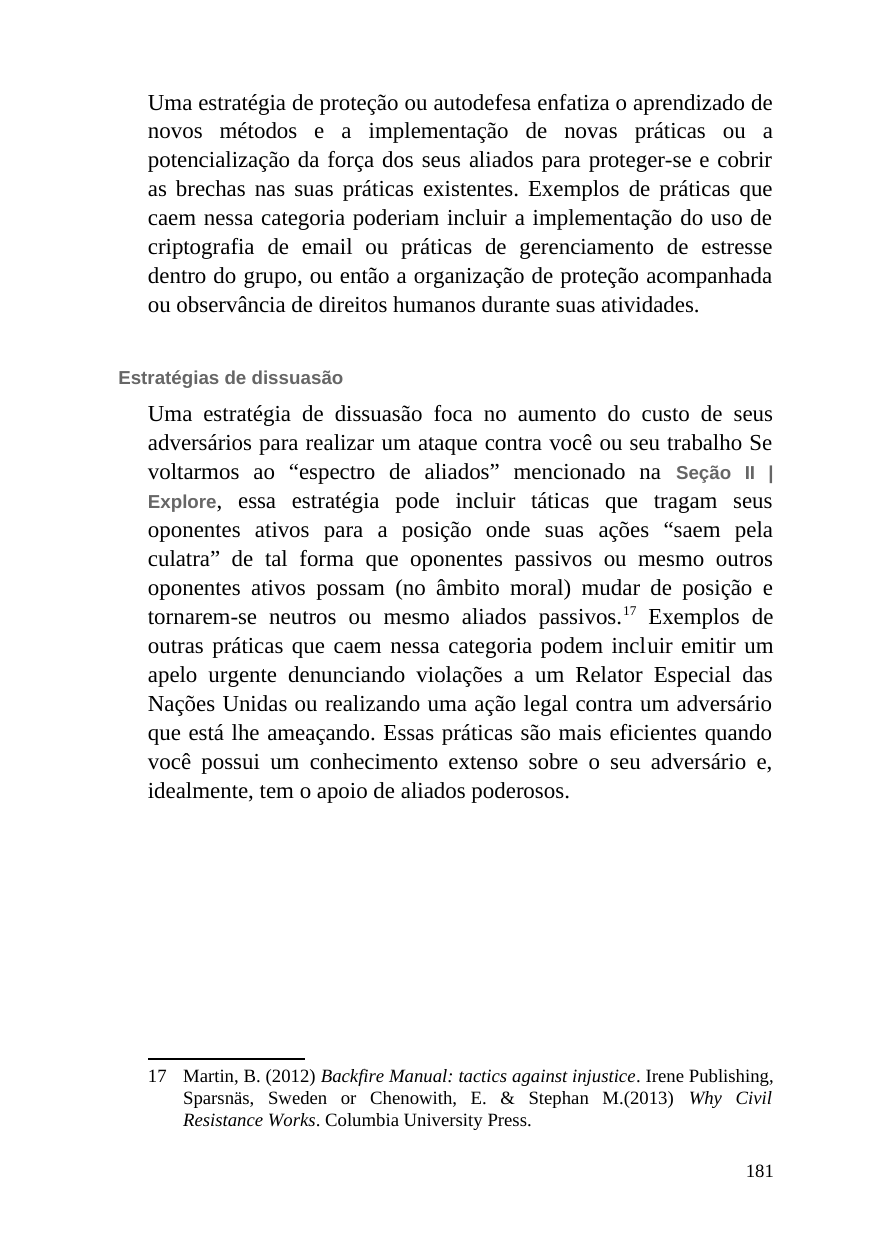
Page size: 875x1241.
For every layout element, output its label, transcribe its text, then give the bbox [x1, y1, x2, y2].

text Uma estratégia de dissuasão foca no aumento do custo de seus adversários para realizar um ataque contra você ou seu trabalho Se voltarmos ao “espectro de aliados” mencionado na Seção II | Explore, essa estratégia pode incluir táticas que tragam seus oponentes ativos para a posição onde suas ações “saem pela culatra” de tal forma que oponentes passivos ou mesmo outros oponentes ativos possam (no âmbito moral) mudar de posição e tornarem-se neutros ou mesmo aliados passivos. Exemplos de outras práticas que caem nessa categoria podem incluir emitir um apelo urgente denunciando violações a um Relator Especial das Nações Unidas ou realizando uma ação legal contra um adversário que está lhe ameaçando. Essas práticas são mais eficientes quando você possui um conhecimento extenso sobre o seu adversário e, idealmente, tem o apoio de aliados poderosos. [148, 400, 774, 803]
text Uma estratégia de proteção ou autodefesa enfatiza o aprendizado de novos métodos e a implementação de novas práticas ou a potencialização da força dos seus aliados para proteger-se e cobrir as brechas nas suas práticas existentes. Exemplos de práticas que caem nessa categoria poderiam incluir a implementação do uso de criptografia de email ou práticas de gerenciamento de estresse dentro do grupo, ou então a organização de proteção acompanhada ou observância de direitos humanos durante suas atividades. [148, 88, 774, 318]
text Martin, B. (2012) Backfire Manual: tactics against injustice. Irene Publishing, Sparsnäs, Sweden or Chenowith, E. & Stephan M.(2013) Why Civil Resistance Works. Columbia University Press. [148, 1065, 774, 1130]
text Estratégias de dissuasão [118, 367, 774, 388]
